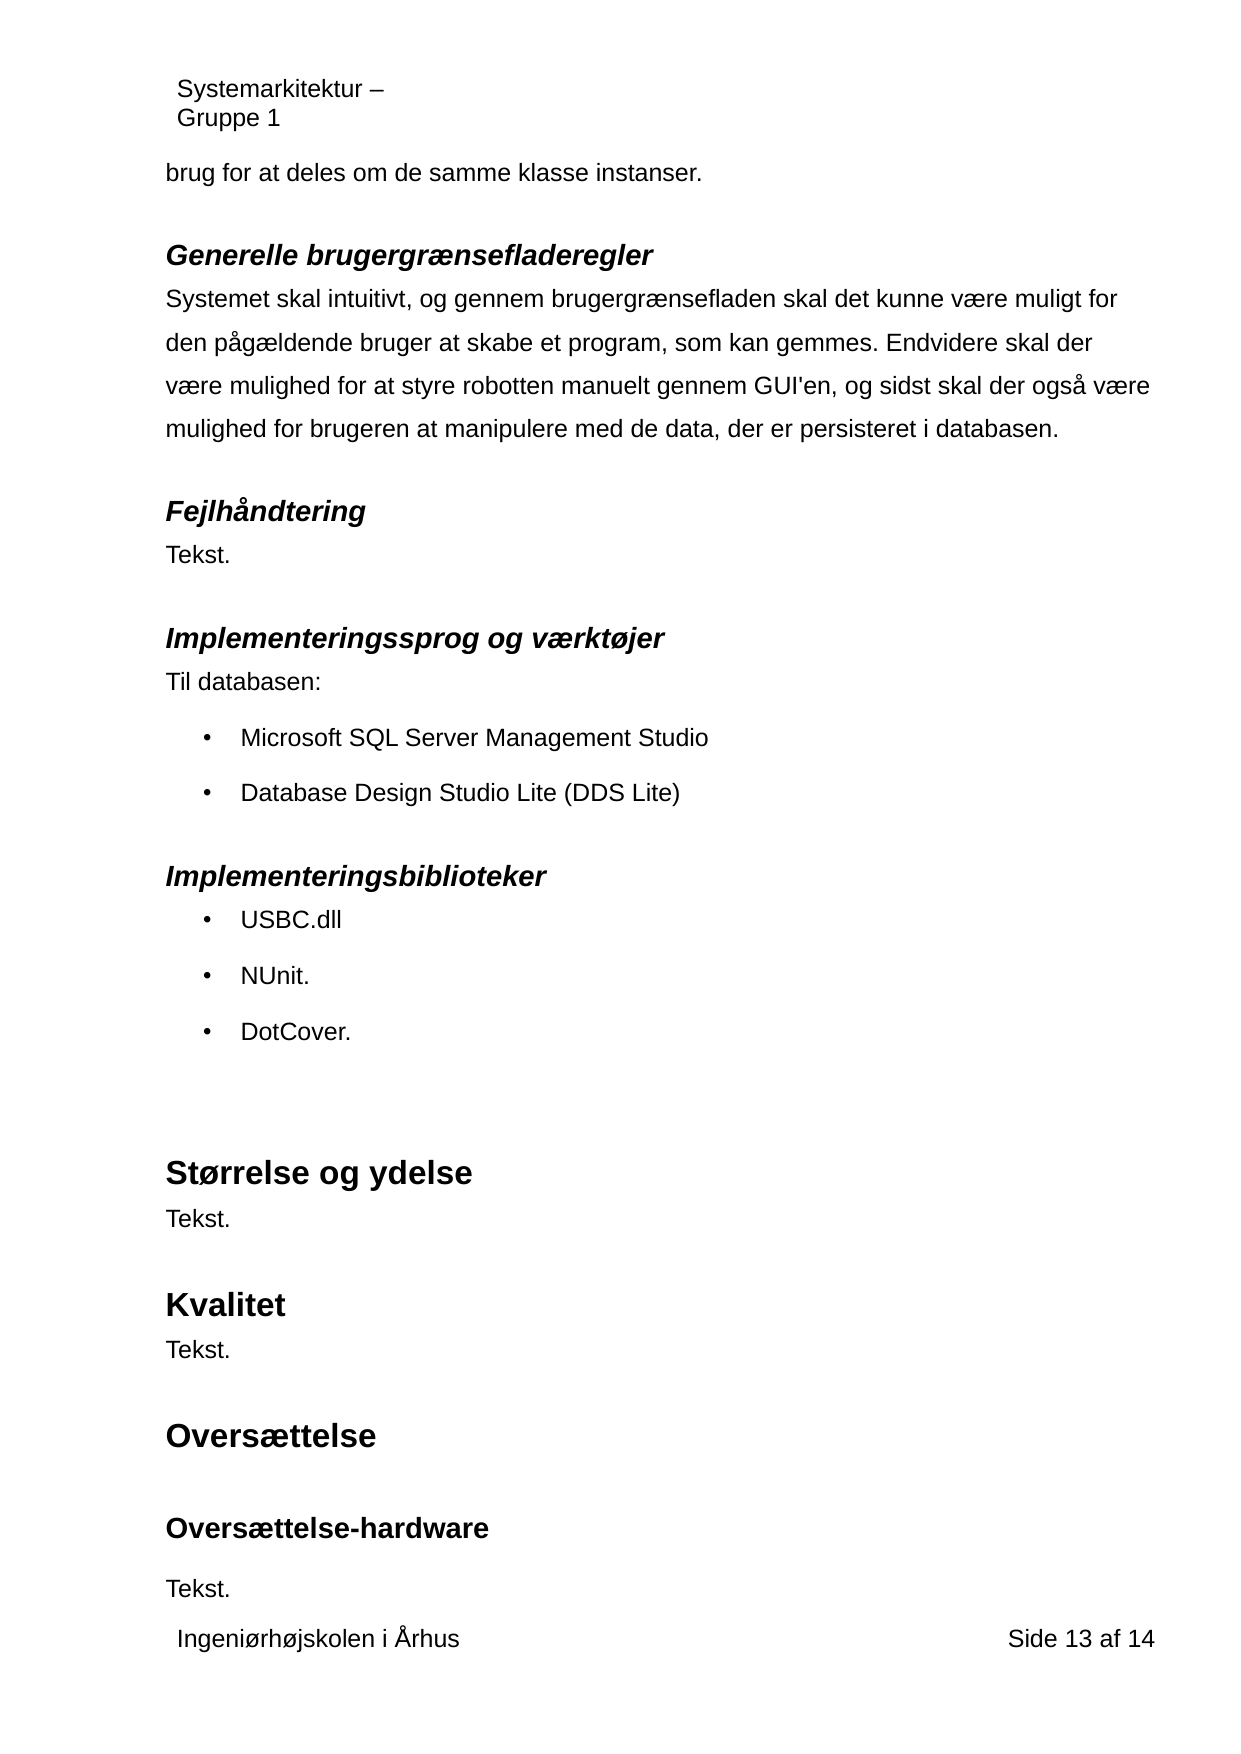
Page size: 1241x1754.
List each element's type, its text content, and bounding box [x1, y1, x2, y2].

list USBC.dll [203, 905, 1152, 934]
text Tekst. [165, 1336, 1152, 1364]
text Tekst. [165, 1574, 1152, 1603]
text Tekst. [165, 1204, 1152, 1233]
list NUnit. [203, 961, 1152, 990]
text Til databasen: [165, 667, 1152, 696]
subtitle Oversættelse-hardware [165, 1511, 1152, 1545]
list Microsoft SQL Server Management Studio [203, 723, 1152, 752]
subtitle Kvalitet [165, 1284, 1152, 1323]
subtitle Fejlhåndtering [165, 494, 1152, 528]
subtitle Generelle brugergrænsefladeregler [165, 238, 1152, 272]
text Systemet skal intuitivt, og gennem brugergrænsefladen skal det kunne være muligt for den pågældende bruger at skabe et program, som kan gemmes. Endvidere skal der være mulighed for at styre robotten manuelt gennem GUI'en, og sidst skal der også være mulighed for brugeren at manipulere med de data, der er persisteret i databasen. [165, 284, 1152, 442]
list Database Design Studio Lite (DDS Lite) [203, 778, 1152, 807]
text Tekst. [165, 540, 1152, 569]
list DotCover. [203, 1017, 1152, 1046]
text brug for at deles om de samme klasse instanser. [165, 158, 1152, 186]
subtitle Implementeringsbiblioteker [165, 859, 1152, 893]
subtitle Oversættelse [165, 1416, 1152, 1454]
subtitle Størrelse og ydelse [165, 1153, 1152, 1191]
subtitle Implementeringssprog og værktøjer [165, 621, 1152, 654]
